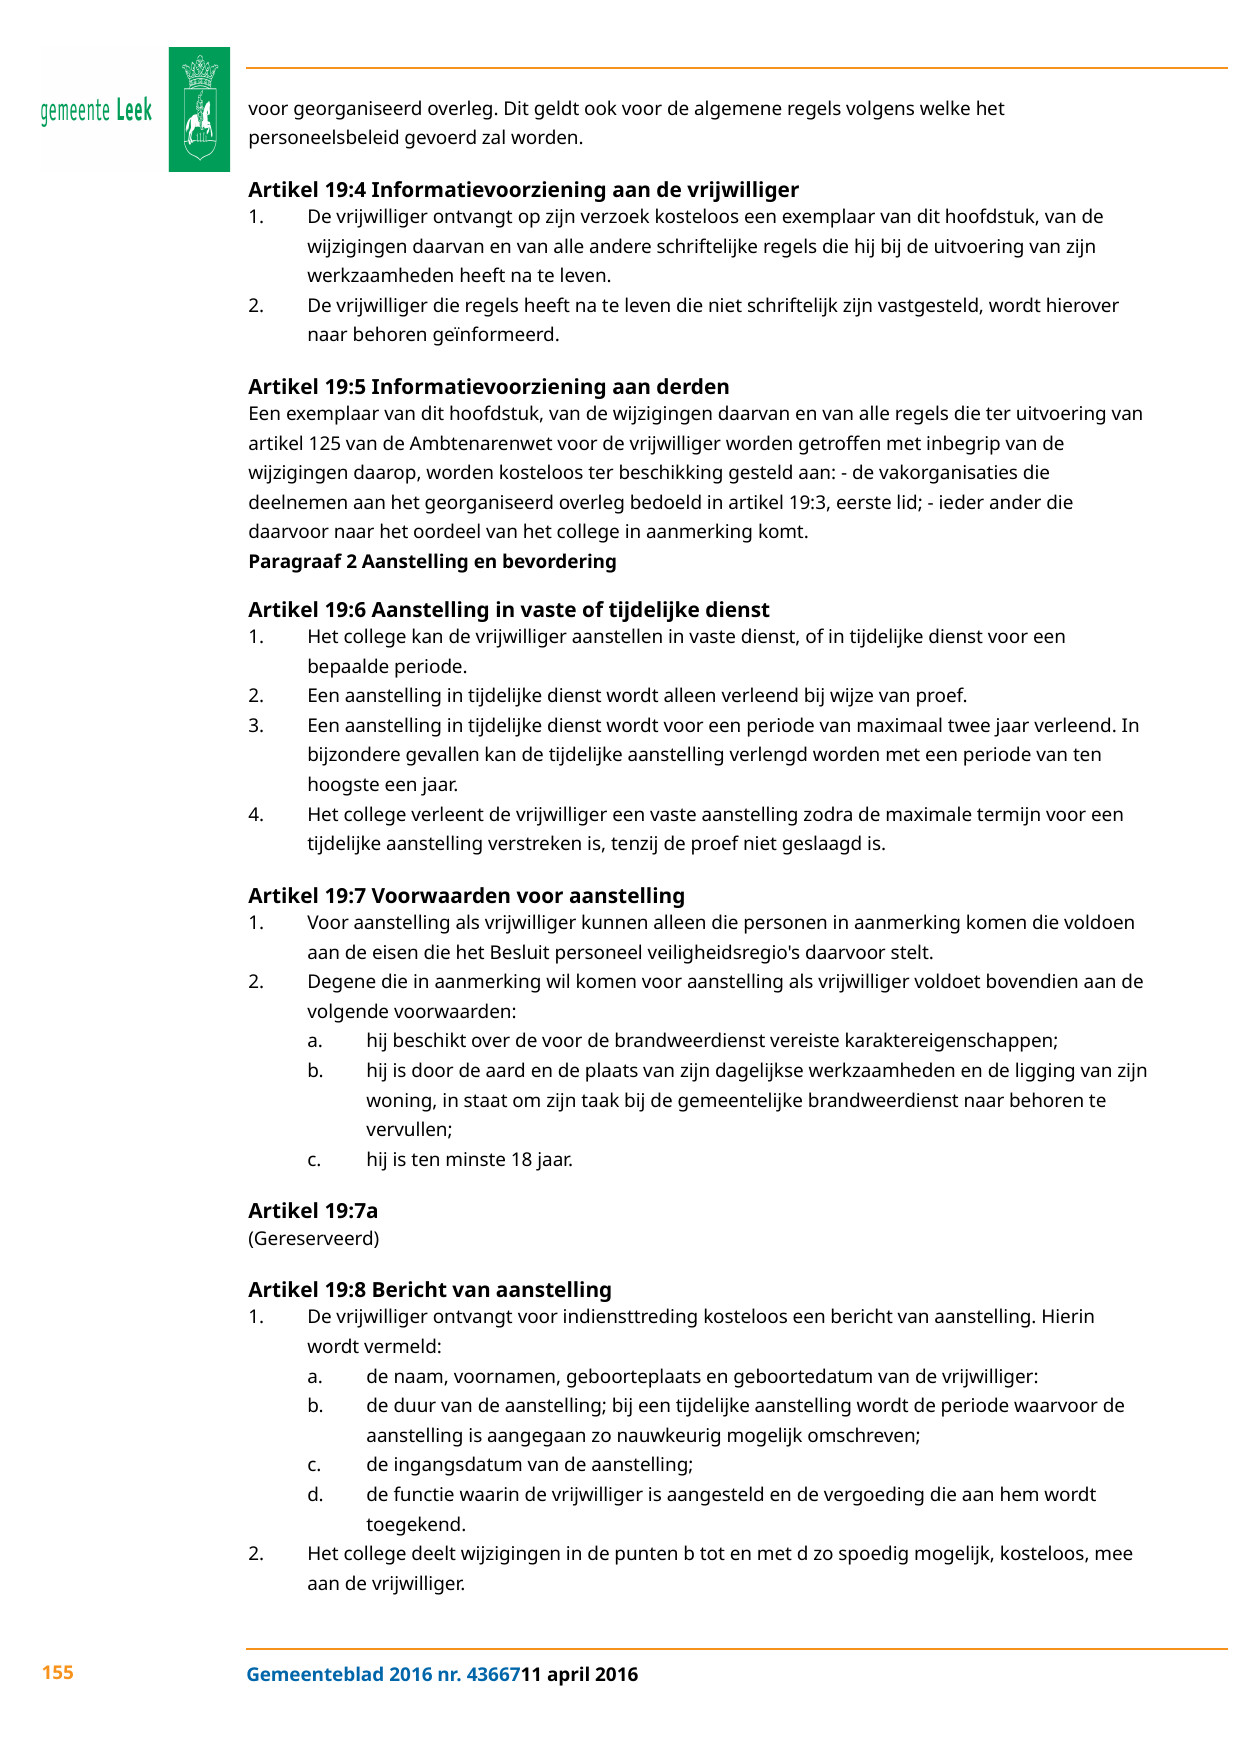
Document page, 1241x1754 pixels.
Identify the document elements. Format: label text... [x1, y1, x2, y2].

text Een exemplaar van dit hoofdstuk, van de wijzigingen daarvan en van alle regels die ter uitvoering van artikel 125 van de Ambtenarenwet voor de vrijwilliger worden getroffen met inbegrip van de wijzigingen daarop, worden kosteloos ter beschikking gesteld aan: - de vakorganisaties die deelnemen aan het georganiseerd overleg bedoeld in artikel 19:3, eerste lid; - ieder ander die daarvoor naar het oordeel van het college in aanmerking komt. [248, 400, 1152, 544]
text Artikel 19:7 Voorwaarden voor aanstelling [248, 881, 1152, 909]
text Artikel 19:6 Aanstelling in vaste of tijdelijke dienst [248, 595, 1152, 623]
text Artikel 19:7a [248, 1196, 1152, 1225]
list de duur van de aanstelling; bij een tijdelijke aanstelling wordt de periode waarvoor de aanstelling is aangegaan zo nauwkeurig mogelijk omschreven; [307, 1392, 1152, 1448]
text (Gereserveerd) [248, 1225, 1152, 1251]
list hij is door de aard en de plaats van zijn dagelijkse werkzaamheden en de ligging van zijn woning, in staat om zijn taak bij de gemeentelijke brandweerdienst naar behoren te vervullen; [307, 1057, 1152, 1142]
list Degene die in aanmerking wil komen voor aanstelling als vrijwilliger voldoet bovendien aan de volgende voorwaarden: [248, 968, 1152, 1024]
list Een aanstelling in tijdelijke dienst wordt alleen verleend bij wijze van proef. [248, 682, 1152, 708]
list De vrijwilliger die regels heeft na te leven die niet schriftelijk zijn vastgesteld, wordt hierover naar behoren geïnformeerd. [248, 292, 1152, 347]
text Artikel 19:4 Informatievoorziening aan de vrijwilliger [248, 175, 1152, 203]
text Paragraaf 2 Aanstelling en bevordering [248, 548, 1152, 574]
picture [41, 47, 231, 172]
list Het college verleent de vrijwilliger een vaste aanstelling zodra de maximale termijn voor een tijdelijke aanstelling verstreken is, tenzij de proef niet geslaagd is. [248, 801, 1152, 856]
list de functie waarin de vrijwilliger is aangesteld en de vergoeding die aan hem wordt toegekend. [307, 1481, 1152, 1536]
list hij beschikt over de voor de brandweerdienst vereiste karaktereigenschappen; [307, 1028, 1152, 1053]
list Een aanstelling in tijdelijke dienst wordt voor een periode van maximaal twee jaar verleend. In bijzondere gevallen kan de tijdelijke aanstelling verlengd worden met een periode van ten hoogste een jaar. [248, 712, 1152, 797]
list de ingangsdatum van de aanstelling; [307, 1452, 1152, 1477]
list Het college deelt wijzigingen in de punten b tot en met d zo spoedig mogelijk, kosteloos, mee aan de vrijwilliger. [248, 1540, 1152, 1596]
text Artikel 19:8 Bericht van aanstelling [248, 1275, 1152, 1304]
text voor georganiseerd overleg. Dit geldt ook voor de algemene regels volgens welke het personeelsbeleid gevoerd zal worden. [248, 95, 1152, 150]
list De vrijwilliger ontvangt voor indiensttreding kosteloos een bericht van aanstelling. Hierin wordt vermeld: [248, 1304, 1152, 1359]
list Het college kan de vrijwilliger aanstellen in vaste dienst, of in tijdelijke dienst voor een bepaalde periode. [248, 623, 1152, 679]
list De vrijwilliger ontvangt op zijn verzoek kosteloos een exemplaar van dit hoofdstuk, van de wijzigingen daarvan en van alle andere schriftelijke regels die hij bij de uitvoering van zijn werkzaamheden heeft na te leven. [248, 203, 1152, 288]
list Voor aanstelling als vrijwilliger kunnen alleen die personen in aanmerking komen die voldoen aan de eisen die het Besluit personeel veiligheidsregio's daarvoor stelt. [248, 909, 1152, 964]
list hij is ten minste 18 jaar. [307, 1146, 1152, 1172]
list de naam, voornamen, geboorteplaats en geboortedatum van de vrijwilliger: [307, 1363, 1152, 1388]
text Artikel 19:5 Informatievoorziening aan derden [248, 372, 1152, 400]
